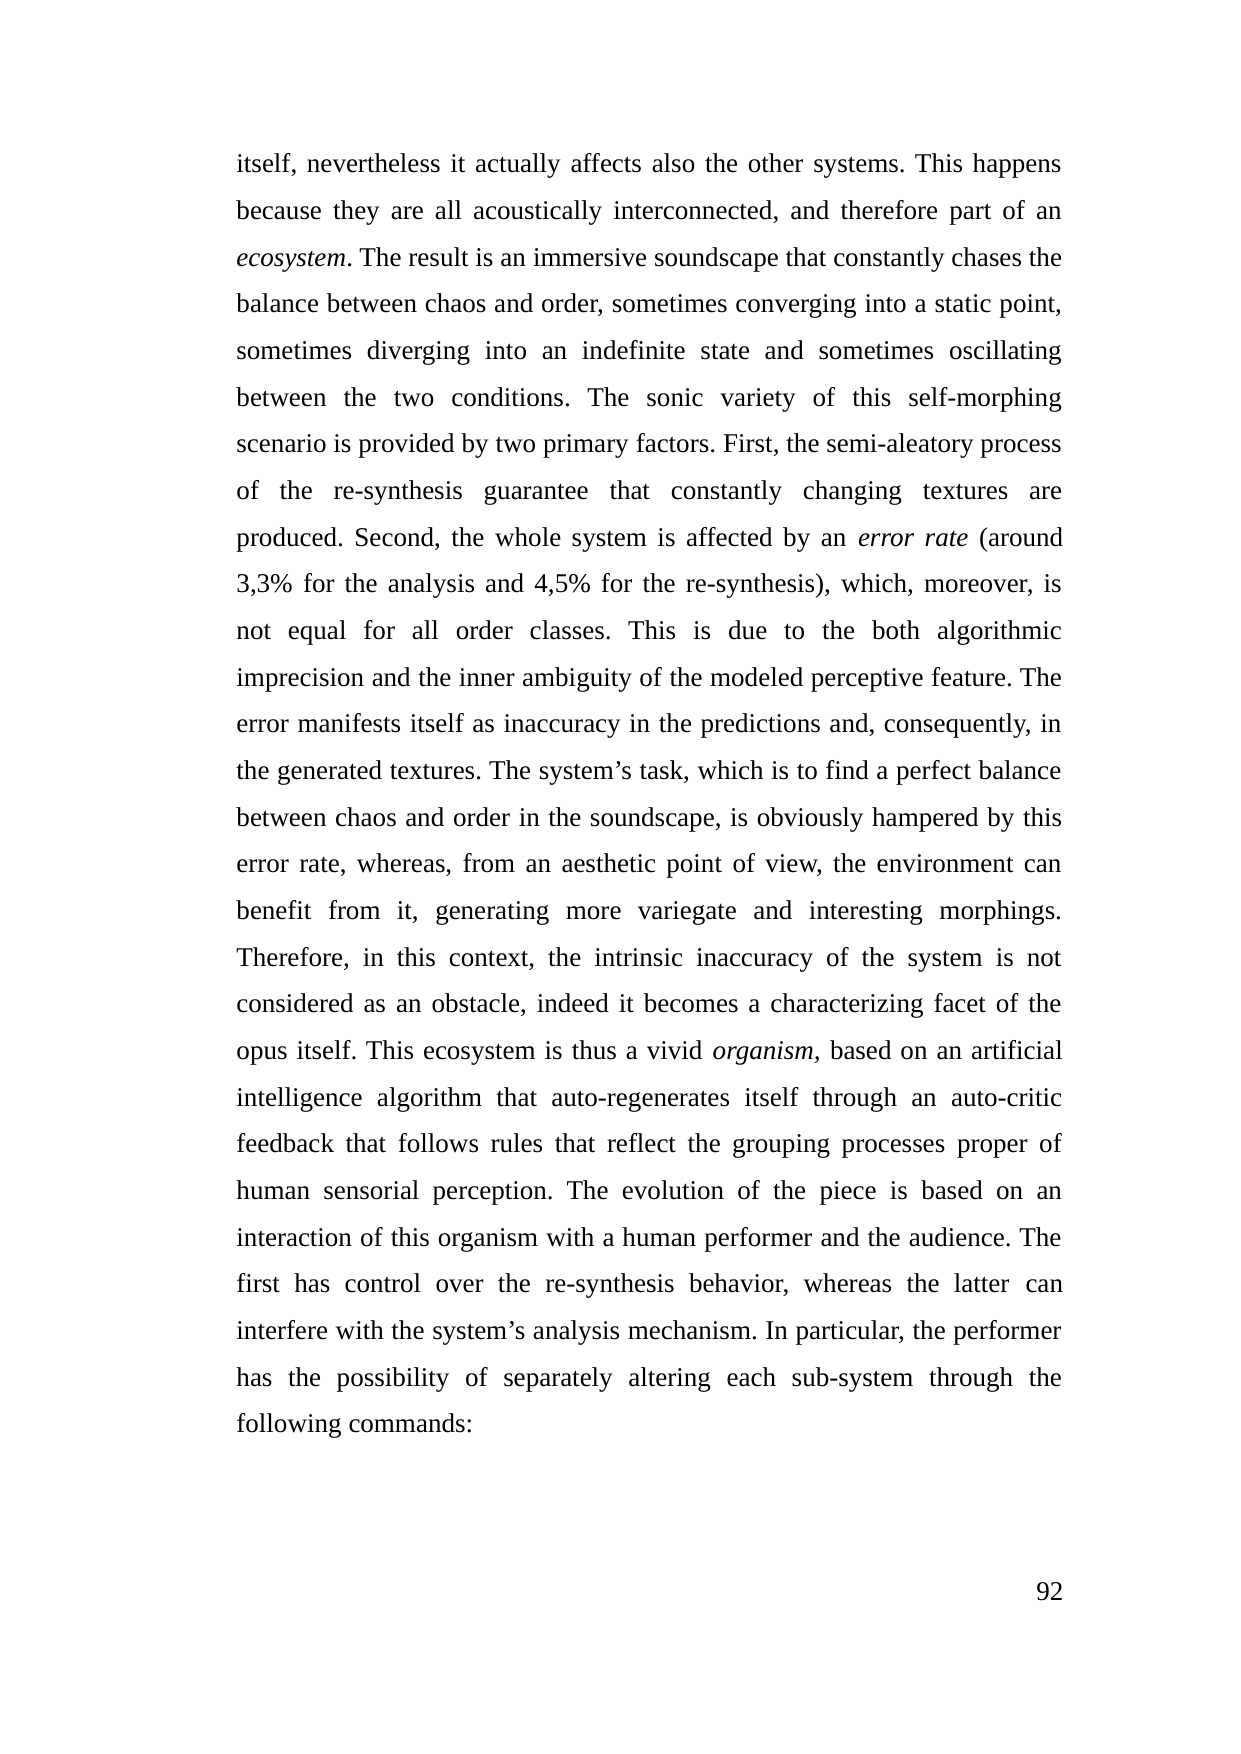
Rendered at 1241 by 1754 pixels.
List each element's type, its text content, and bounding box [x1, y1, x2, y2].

text itself, nevertheless it actually affects also the other systems. This happens because they are all acoustically interconnected, and therefore part of an ecosystem. The result is an immersive soundscape that constantly chases the balance between chaos and order, sometimes converging into a static point, sometimes diverging into an indefinite state and sometimes oscillating between the two conditions. The sonic variety of this self-morphing scenario is provided by two primary factors. First, the semi-aleatory process of the re-synthesis guarantee that constantly changing textures are produced. Second, the whole system is affected by an error rate (around 3,3% for the analysis and 4,5% for the re-synthesis), which, moreover, is not equal for all order classes. This is due to the both algorithmic imprecision and the inner ambiguity of the modeled perceptive feature. The error manifests itself as inaccuracy in the predictions and, consequently, in the generated textures. The system’s task, which is to find a perfect balance between chaos and order in the soundscape, is obviously hampered by this error rate, whereas, from an aesthetic point of view, the environment can benefit from it, generating more variegate and interesting morphings. Therefore, in this context, the intrinsic inaccuracy of the system is not considered as an obstacle, indeed it becomes a characterizing facet of the opus itself. This ecosystem is thus a vivid organism, based on an artificial intelligence algorithm that auto-regenerates itself through an auto-critic feedback that follows rules that reflect the grouping processes proper of human sensorial perception. The evolution of the piece is based on an interaction of this organism with a human performer and the audience. The first has control over the re-synthesis behavior, whereas the latter can interfere with the system’s analysis mechanism. In particular, the performer has the possibility of separately altering each sub-system through the following commands: [236, 148, 1063, 1439]
